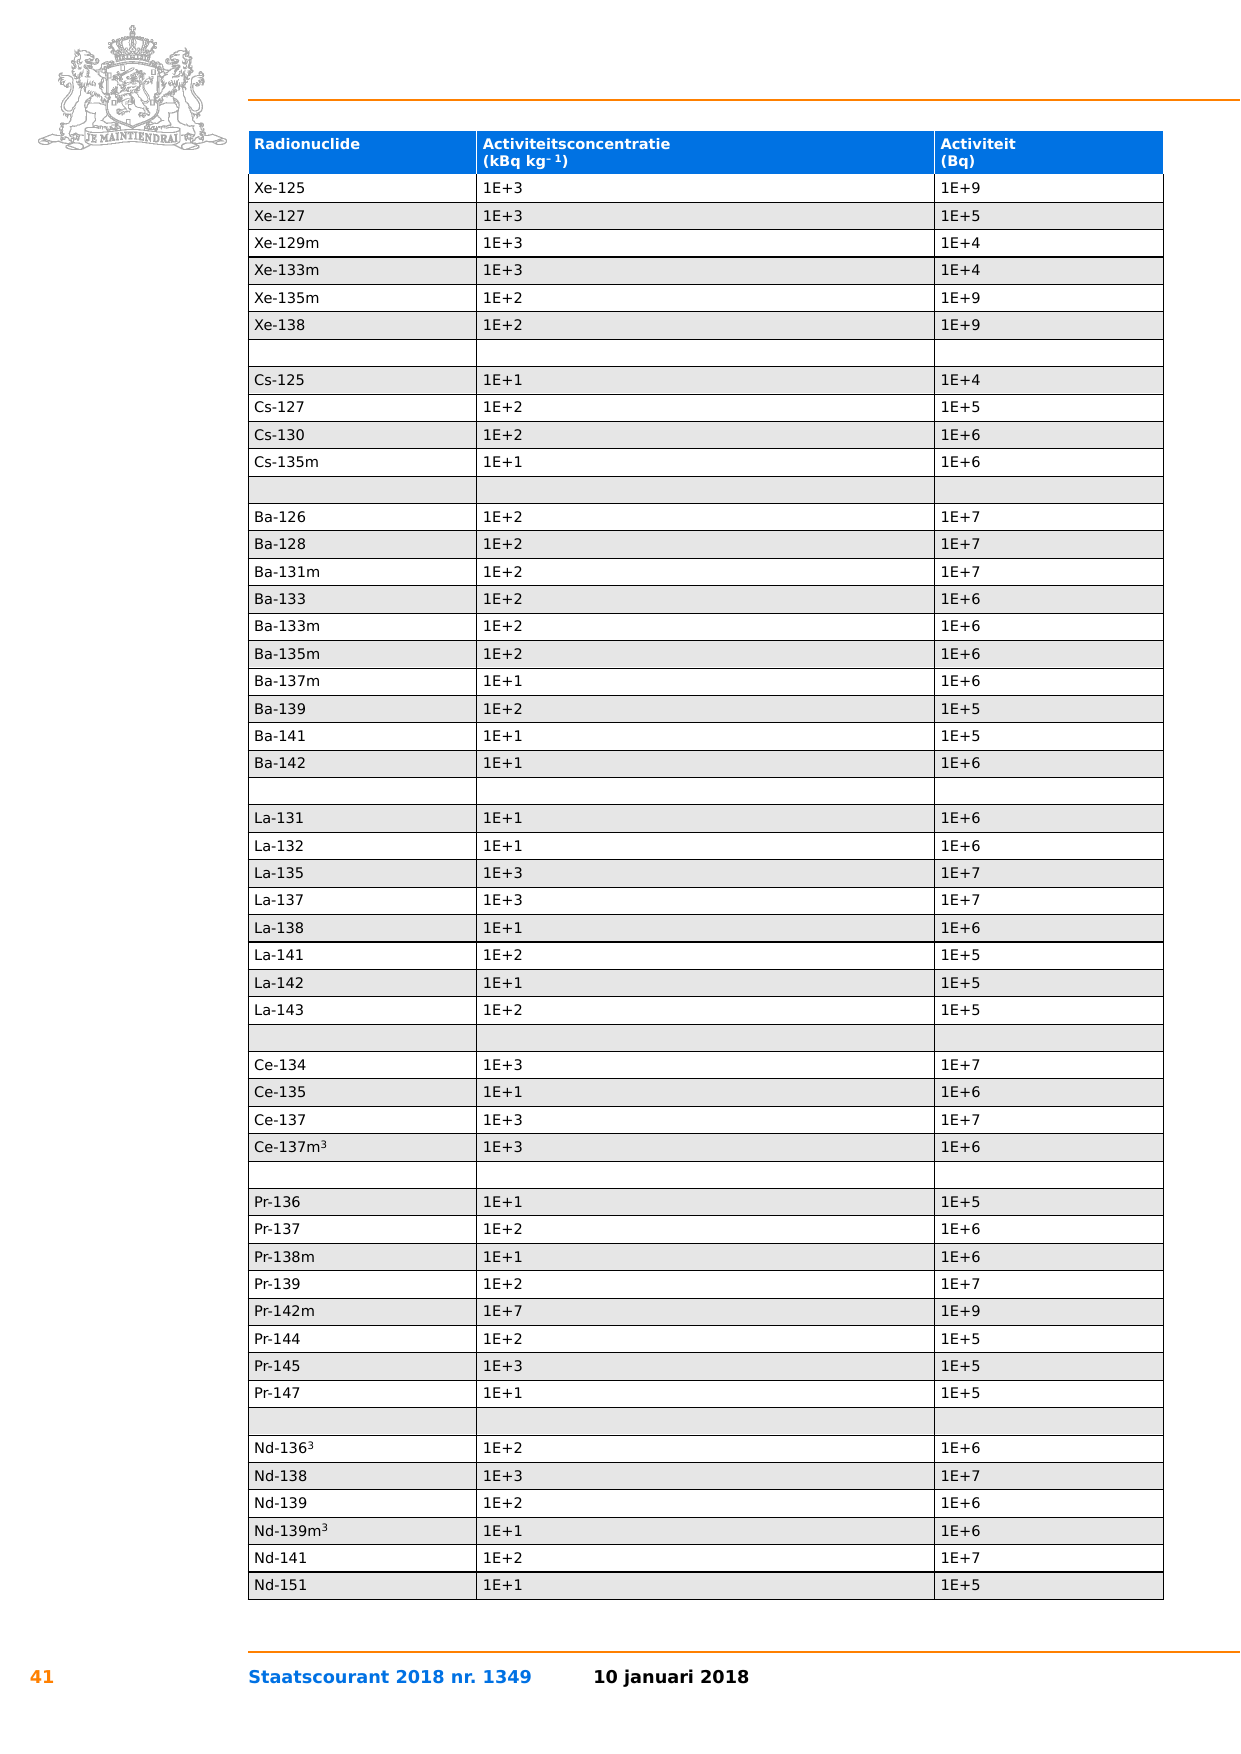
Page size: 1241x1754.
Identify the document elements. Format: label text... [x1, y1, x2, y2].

table_cell 1E+7 [935, 888, 1163, 914]
table_cell 1E+2 [477, 312, 934, 339]
table_cell Pr-144 [249, 1326, 476, 1352]
table_cell 1E+7 [935, 1052, 1163, 1078]
table_cell 1E+6 [935, 1518, 1163, 1544]
table_cell 1E+6 [935, 449, 1163, 476]
table_cell 1E+5 [935, 997, 1163, 1023]
table_cell Cs-125 [249, 367, 476, 393]
table_cell Pr-137 [249, 1216, 476, 1243]
table_cell Ba-139 [249, 696, 476, 722]
table_cell 1E+2 [477, 531, 934, 558]
table_cell Pr-139 [249, 1271, 476, 1297]
table_cell 1E+2 [477, 1271, 934, 1297]
table_cell [477, 1408, 934, 1434]
table_cell 1E+1 [477, 1573, 934, 1599]
table_cell 1E+5 [935, 696, 1163, 722]
picture [38, 25, 227, 150]
table_cell Xe-129m [249, 230, 476, 256]
table_cell 1E+6 [935, 422, 1163, 448]
table_cell 1E+5 [935, 395, 1163, 421]
table_cell [477, 778, 934, 804]
table_cell [249, 340, 476, 366]
table_cell La-137 [249, 888, 476, 914]
table_cell 1E+3 [477, 1463, 934, 1489]
table_cell 1E+1 [477, 367, 934, 393]
table_cell Ba-128 [249, 531, 476, 558]
table_cell 1E+1 [477, 970, 934, 996]
table_cell Cs-130 [249, 422, 476, 448]
table_cell 1E+2 [477, 586, 934, 613]
table_cell Xe-133m [249, 258, 476, 284]
table_cell 1E+7 [935, 1463, 1163, 1489]
table_cell La-142 [249, 970, 476, 996]
table_cell 1E+2 [477, 997, 934, 1023]
table_cell Ba-133 [249, 586, 476, 613]
table_cell Nd-138 [249, 1463, 476, 1489]
table_cell La-143 [249, 997, 476, 1023]
table_cell 1E+9 [935, 312, 1163, 339]
table_cell 1E+2 [477, 696, 934, 722]
table_cell 1E+1 [477, 1189, 934, 1215]
table_cell [935, 477, 1163, 503]
table_cell 1E+6 [935, 1490, 1163, 1517]
table_cell 1E+7 [935, 1271, 1163, 1297]
table_cell 1E+9 [935, 285, 1163, 311]
table_cell 1E+2 [477, 504, 934, 530]
table_cell [249, 1408, 476, 1434]
table_cell Pr-142m [249, 1299, 476, 1325]
table_cell 1E+3 [477, 1052, 934, 1078]
table_cell [477, 340, 934, 366]
table_cell 1E+2 [477, 1436, 934, 1462]
table_cell 1E+7 [477, 1299, 934, 1325]
table_cell 1E+3 [477, 175, 934, 202]
table_cell 1E+6 [935, 915, 1163, 941]
table_cell Ba-137m [249, 669, 476, 695]
table_cell Ce-135 [249, 1079, 476, 1106]
table_cell 1E+5 [935, 1353, 1163, 1380]
table_cell 1E+9 [935, 175, 1163, 202]
table_cell Ba-141 [249, 723, 476, 749]
table_cell 1E+2 [477, 559, 934, 585]
table_cell 1E+2 [477, 1326, 934, 1352]
table_cell 1E+1 [477, 915, 934, 941]
table_cell 1E+5 [935, 970, 1163, 996]
table_cell 1E+3 [477, 230, 934, 256]
table_cell 1E+6 [935, 586, 1163, 613]
table_cell 1E+3 [477, 1107, 934, 1133]
table_cell [477, 1162, 934, 1188]
table_cell 1E+2 [477, 1545, 934, 1571]
table_cell Ba-126 [249, 504, 476, 530]
table_cell 1E+7 [935, 1107, 1163, 1133]
table_cell La-131 [249, 805, 476, 832]
table_cell 1E+6 [935, 669, 1163, 695]
table_cell 1E+7 [935, 531, 1163, 558]
table_cell 1E+1 [477, 1381, 934, 1407]
table_cell [477, 1025, 934, 1051]
table_cell Pr-136 [249, 1189, 476, 1215]
table_cell 1E+1 [477, 723, 934, 749]
table_cell Pr-138m [249, 1244, 476, 1270]
table_cell 1E+2 [477, 395, 934, 421]
table_cell 1E+2 [477, 614, 934, 640]
table_cell 1E+2 [477, 1490, 934, 1517]
table_cell 1E+4 [935, 367, 1163, 393]
table_cell 1E+6 [935, 614, 1163, 640]
table_cell 1E+2 [477, 422, 934, 448]
table_cell [477, 477, 934, 503]
table_cell 1E+1 [477, 669, 934, 695]
table_cell Ba-131m [249, 559, 476, 585]
table_cell Ba-133m [249, 614, 476, 640]
table_cell 1E+2 [477, 943, 934, 969]
table_cell 1E+2 [477, 641, 934, 667]
table_cell Ba-142 [249, 751, 476, 777]
table_cell 1E+6 [935, 1244, 1163, 1270]
table_cell Xe-127 [249, 203, 476, 229]
table_cell [935, 778, 1163, 804]
table_cell [249, 778, 476, 804]
table_cell 1E+6 [935, 1134, 1163, 1161]
table_cell La-141 [249, 943, 476, 969]
table_cell 1E+6 [935, 1079, 1163, 1106]
table_header Activiteit (Bq) [935, 131, 1163, 174]
table_cell Xe-125 [249, 175, 476, 202]
table_cell [935, 1162, 1163, 1188]
table_cell 1E+4 [935, 258, 1163, 284]
table_cell 1E+7 [935, 860, 1163, 887]
table_cell 1E+5 [935, 943, 1163, 969]
table_cell 1E+2 [477, 285, 934, 311]
table_header Activiteitsconcentratie (kBq kg– 1) [477, 131, 934, 174]
table_cell 1E+6 [935, 1216, 1163, 1243]
table_cell 1E+3 [477, 1353, 934, 1380]
table_cell Nd-139m3 [249, 1518, 476, 1544]
table_cell Pr-147 [249, 1381, 476, 1407]
table_cell Xe-138 [249, 312, 476, 339]
table_header Radionuclide [249, 131, 476, 174]
table_cell 1E+7 [935, 1545, 1163, 1571]
table_cell [249, 1025, 476, 1051]
table_cell [249, 1162, 476, 1188]
table_cell 1E+7 [935, 504, 1163, 530]
table_cell La-132 [249, 833, 476, 859]
table_cell Ba-135m [249, 641, 476, 667]
table_cell 1E+5 [935, 1381, 1163, 1407]
table_cell 1E+3 [477, 1134, 934, 1161]
table_cell La-138 [249, 915, 476, 941]
table_cell 1E+6 [935, 751, 1163, 777]
table_cell [935, 1025, 1163, 1051]
table_cell [935, 340, 1163, 366]
table_cell 1E+3 [477, 888, 934, 914]
table_cell Ce-137m3 [249, 1134, 476, 1161]
table_cell 1E+5 [935, 723, 1163, 749]
table_cell [935, 1408, 1163, 1434]
table_cell 1E+6 [935, 805, 1163, 832]
table_cell Cs-127 [249, 395, 476, 421]
table_cell 1E+9 [935, 1299, 1163, 1325]
table_cell 1E+3 [477, 860, 934, 887]
table_cell Nd-139 [249, 1490, 476, 1517]
table_cell 1E+1 [477, 805, 934, 832]
table_cell 1E+7 [935, 559, 1163, 585]
table_cell 1E+5 [935, 1326, 1163, 1352]
table_cell Ce-134 [249, 1052, 476, 1078]
table_cell 1E+5 [935, 1573, 1163, 1599]
table_cell 1E+1 [477, 833, 934, 859]
table_cell 1E+1 [477, 449, 934, 476]
table_cell 1E+6 [935, 1436, 1163, 1462]
table_cell [249, 477, 476, 503]
table_cell Cs-135m [249, 449, 476, 476]
table_cell Xe-135m [249, 285, 476, 311]
table_cell 1E+1 [477, 1079, 934, 1106]
table_cell 1E+1 [477, 751, 934, 777]
table_cell 1E+5 [935, 1189, 1163, 1215]
table_cell La-135 [249, 860, 476, 887]
table_cell Nd-141 [249, 1545, 476, 1571]
table_cell 1E+1 [477, 1244, 934, 1270]
table_cell Nd-151 [249, 1573, 476, 1599]
table_cell 1E+1 [477, 1518, 934, 1544]
table_cell Ce-137 [249, 1107, 476, 1133]
table_cell Pr-145 [249, 1353, 476, 1380]
table_cell 1E+6 [935, 833, 1163, 859]
table_cell 1E+2 [477, 1216, 934, 1243]
table_cell 1E+4 [935, 230, 1163, 256]
table_cell 1E+6 [935, 641, 1163, 667]
table_cell 1E+3 [477, 203, 934, 229]
table_cell 1E+3 [477, 258, 934, 284]
table_cell 1E+5 [935, 203, 1163, 229]
table_cell Nd-1363 [249, 1436, 476, 1462]
